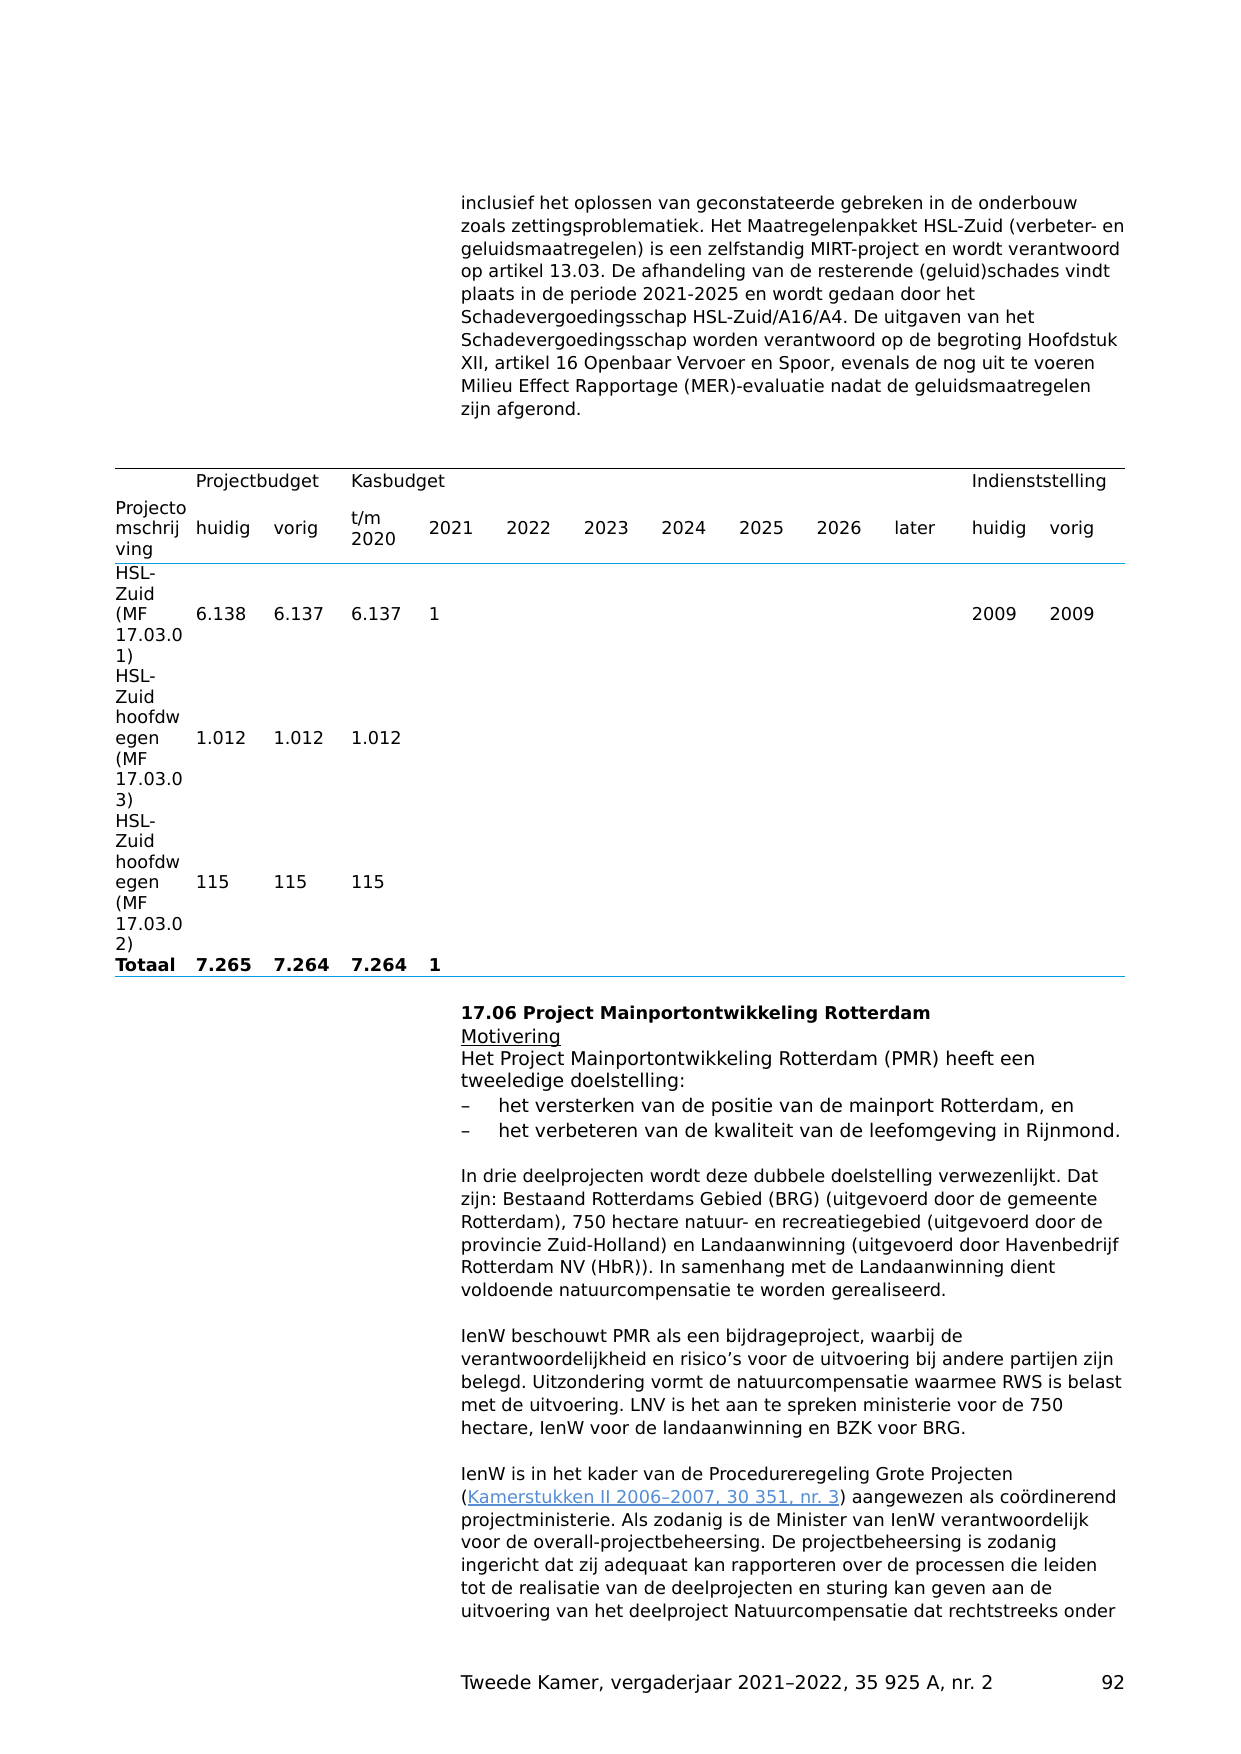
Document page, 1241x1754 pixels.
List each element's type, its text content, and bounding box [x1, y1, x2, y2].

table_cell 2026 [814, 495, 891, 562]
table_cell [969, 955, 1046, 976]
table_cell huidig [969, 495, 1046, 562]
table_cell Totaal [115, 955, 193, 976]
table_cell [891, 564, 969, 666]
table_cell HSL-Zuid hoofdwegen (MF 17.03.02) [115, 811, 193, 955]
table_cell [969, 666, 1046, 811]
table_cell [658, 666, 736, 811]
table_cell 1.012 [193, 666, 270, 811]
table_cell 7.264 [270, 955, 348, 976]
table_cell HSL-Zuid (MF 17.03.01) [115, 564, 193, 666]
table_cell [736, 811, 813, 955]
table_cell [115, 469, 193, 495]
table_cell [1046, 955, 1125, 976]
text IenW beschouwt PMR als een bijdrageproject, waarbij de verantwoordelijkheid en risico’s voor de uitvoering bij andere partijen zijn belegd. Uitzondering vormt de natuurcompensatie waarmee RWS is belast met de uitvoering. LNV is het aan te spreken ministerie voor de 750 hectare, IenW voor de landaanwinning en BZK voor BRG. [461, 1324, 1125, 1439]
table_cell 2022 [503, 495, 581, 562]
text IenW is in het kader van de Procedureregeling Grote Projecten (Kamerstukken II 2006–2007, 30 351, nr. 3) aangewezen als coördinerend projectministerie. Als zodanig is de Minister van IenW verantwoordelijk voor de overall-projectbeheersing. De projectbeheersing is zodanig ingericht dat zij adequaat kan rapporteren over de processen die leiden tot de realisatie van de deelprojecten en sturing kan geven aan de uitvoering van het deelproject Natuurcompensatie dat rechtstreeks onder [461, 1462, 1125, 1622]
table_cell 115 [270, 811, 348, 955]
table_cell [736, 564, 813, 666]
table_cell [658, 811, 736, 955]
table_cell [891, 955, 969, 976]
text 17.06 Project Mainportontwikkeling Rotterdam [461, 1001, 1125, 1024]
table_cell vorig [1046, 495, 1125, 562]
table_cell Indienststelling [969, 469, 1125, 495]
table_cell [426, 666, 503, 811]
table_cell [891, 666, 969, 811]
table_cell [814, 955, 891, 976]
table_cell Projectbudget [193, 469, 348, 495]
table_cell 7.264 [348, 955, 426, 976]
table_cell [581, 811, 658, 955]
table_header Tabel 68 Projectoverzicht behorende bij 17.03 HSL-Zuid (bedragen x € 1 miljoen) [115, 443, 1125, 468]
table_cell 1 [426, 955, 503, 976]
table_cell 1 [426, 564, 503, 666]
table_cell t/m 2020 [348, 495, 426, 562]
table_cell Projectomschrijving [115, 495, 193, 562]
table_cell later [891, 495, 969, 562]
table_cell 115 [193, 811, 270, 955]
table_cell [736, 666, 813, 811]
table_cell [1046, 811, 1125, 955]
list het versterken van de positie van de mainport Rotterdam, en [461, 1092, 1125, 1117]
table_cell 2025 [736, 495, 813, 562]
table_cell 6.137 [270, 564, 348, 666]
table_cell [969, 811, 1046, 955]
table_cell [658, 564, 736, 666]
table_cell [503, 955, 581, 976]
table_cell huidig [193, 495, 270, 562]
list het verbeteren van de kwaliteit van de leefomgeving in Rijnmond. [461, 1117, 1125, 1142]
table_cell 6.138 [193, 564, 270, 666]
table_cell 2023 [581, 495, 658, 562]
table_cell [1046, 666, 1125, 811]
table_cell Kasbudget [348, 469, 969, 495]
table_cell 115 [348, 811, 426, 955]
table_cell 7.265 [193, 955, 270, 976]
table_cell [814, 666, 891, 811]
text Motivering [461, 1026, 1125, 1048]
table_cell [503, 666, 581, 811]
table_cell [736, 955, 813, 976]
table_cell HSL-Zuid hoofdwegen (MF 17.03.03) [115, 666, 193, 811]
table_cell [658, 955, 736, 976]
table_cell [814, 811, 891, 955]
text In drie deelprojecten wordt deze dubbele doelstelling verwezenlijkt. Dat zijn: Bestaand Rotterdams Gebied (BRG) (uitgevoerd door de gemeente Rotterdam), 750 hectare natuur- en recreatiegebied (uitgevoerd door de provincie Zuid-Holland) en Landaanwinning (uitgevoerd door Havenbedrijf Rotterdam NV (HbR)). In samenhang met de Landaanwinning dient voldoende natuurcompensatie te worden gerealiseerd. [461, 1164, 1125, 1301]
table_cell [581, 666, 658, 811]
table_cell vorig [270, 495, 348, 562]
table_cell 6.137 [348, 564, 426, 666]
table_cell [503, 811, 581, 955]
table_cell [581, 955, 658, 976]
text Het Project Mainportontwikkeling Rotterdam (PMR) heeft een tweeledige doelstelling: [461, 1048, 1125, 1092]
table_cell 2021 [426, 495, 503, 562]
table_cell [581, 564, 658, 666]
table_cell [891, 811, 969, 955]
table_cell 2009 [969, 564, 1046, 666]
table_cell 1.012 [348, 666, 426, 811]
table_cell 2024 [658, 495, 736, 562]
text inclusief het oplossen van geconstateerde gebreken in de onderbouw zoals zettingsproblematiek. Het Maatregelenpakket HSL-Zuid (verbeter- en geluidsmaatregelen) is een zelfstandig MIRT-project en wordt verantwoord op artikel 13.03. De afhandeling van de resterende (geluid)schades vindt plaats in de periode 2021-2025 en wordt gedaan door het Schadevergoedingsschap HSL-Zuid/A16/A4. De uitgaven van het Schadevergoedingsschap worden verantwoord op de begroting Hoofdstuk XII, artikel 16 Openbaar Vervoer en Spoor, evenals de nog uit te voeren Milieu Effect Rapportage (MER)-evaluatie nadat de geluidsmaatregelen zijn afgerond. [461, 191, 1125, 420]
table_cell [426, 811, 503, 955]
table_cell 2009 [1046, 564, 1125, 666]
table_cell [814, 564, 891, 666]
table_cell [503, 564, 581, 666]
table_cell 1.012 [270, 666, 348, 811]
